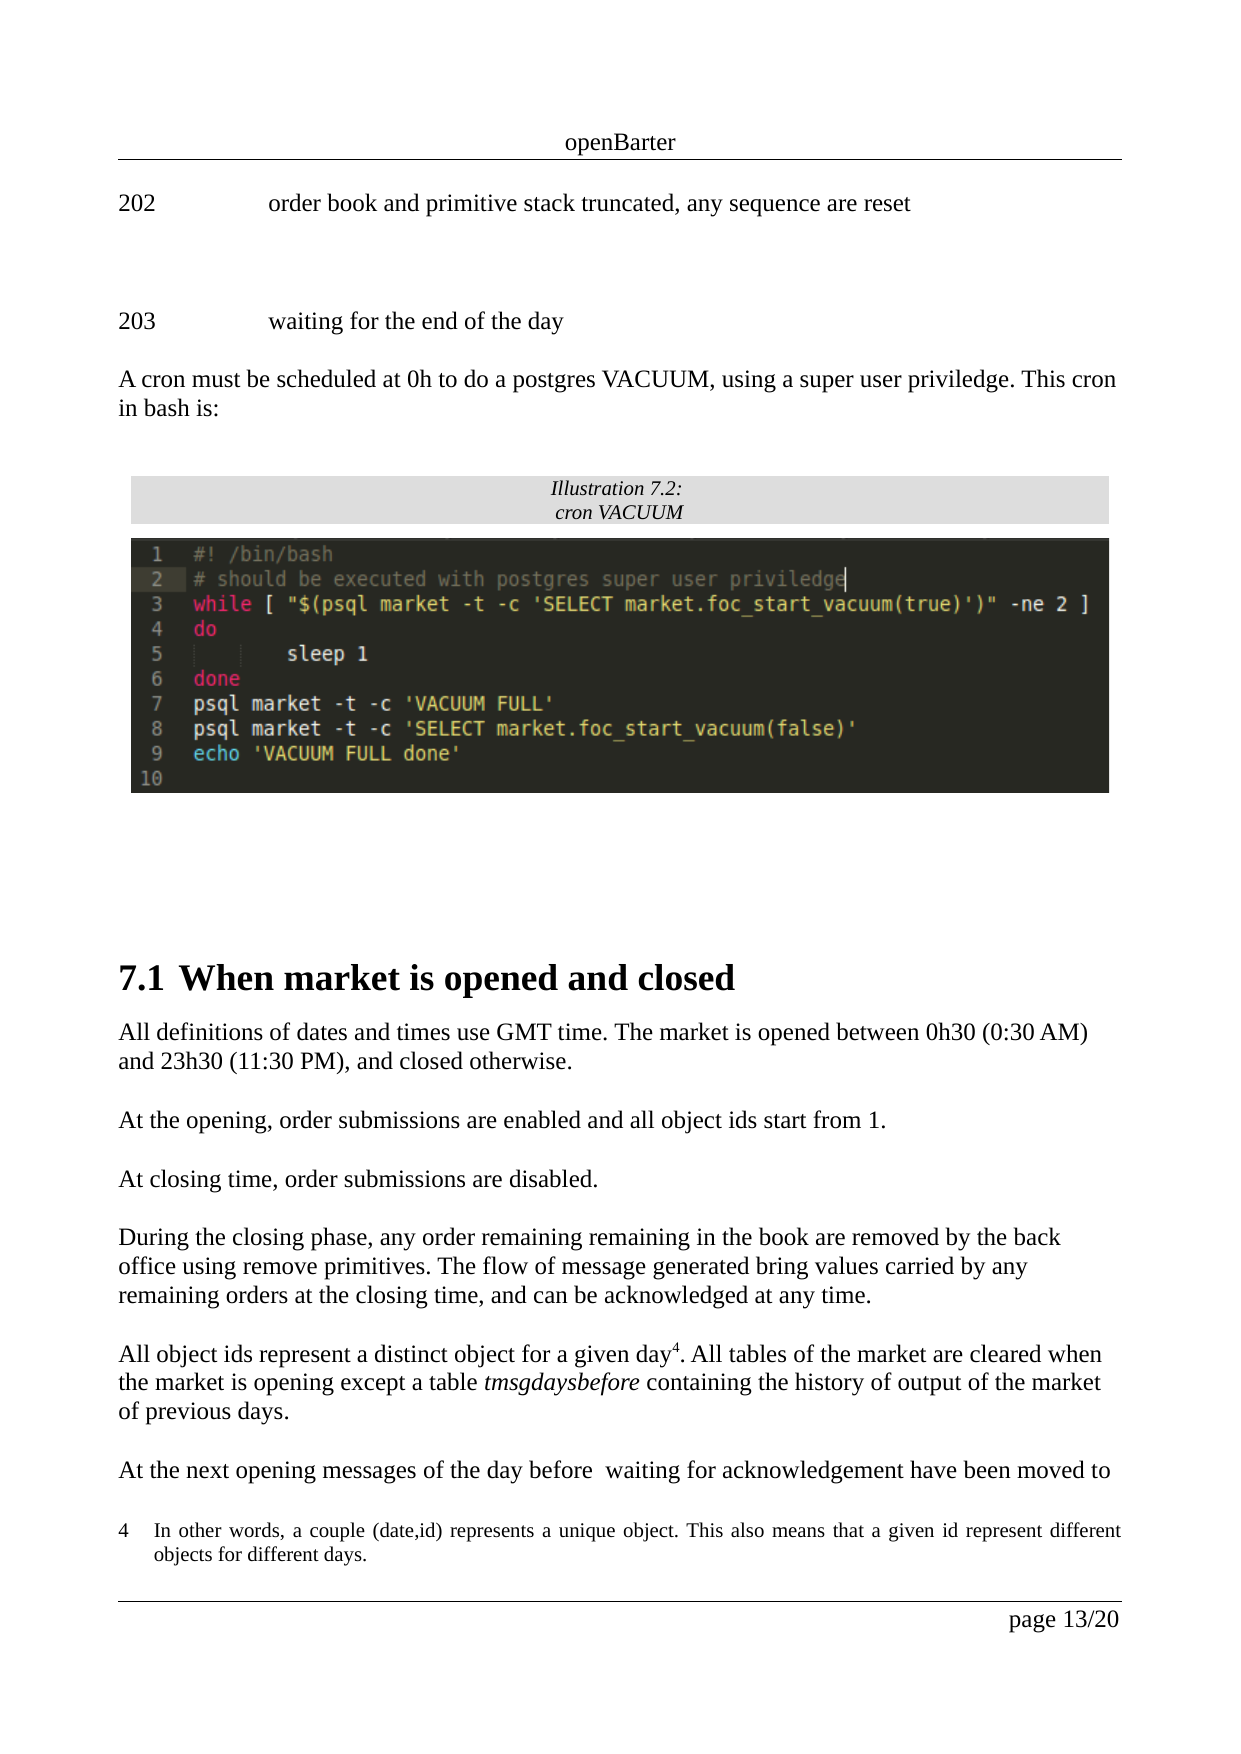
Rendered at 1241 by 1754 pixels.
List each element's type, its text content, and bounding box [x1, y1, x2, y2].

text At the opening, order submissions are enabled and all object ids start from 1. [118, 1105, 1122, 1134]
text Illustration 7.2: cron VACUUM [131, 476, 1109, 524]
text A cron must be scheduled at 0h to do a postgres VACUUM, using a super user priviledge. This cron in bash is: [118, 364, 1122, 422]
picture [131, 538, 1110, 793]
text 202 order book and primitive stack truncated, any sequence are reset [118, 188, 1122, 217]
text All object ids represent a distinct object for a given day. All tables of the market are cleared when the market is opening except a table tmsgdaysbefore containing the history of output of the market of previous days. [118, 1339, 1122, 1425]
text During the closing phase, any order remaining remaining in the book are removed by the back office using remove primitives. The flow of message generated bring values carried by any remaining orders at the closing time, and can be acknowledged at any time. [118, 1222, 1122, 1309]
text At closing time, order submissions are disabled. [118, 1164, 1122, 1192]
text All definitions of dates and times use GMT time. The market is opened between 0h30 (0:30 AM) and 23h30 (11:30 PM), and closed otherwise. [118, 1017, 1122, 1075]
subtitle When market is opened and closed [118, 956, 1122, 999]
text At the next opening messages of the day before waiting for acknowledgement have been moved to [118, 1455, 1122, 1484]
text 203 waiting for the end of the day [118, 306, 1122, 334]
text In other words, a couple (date,id) represents a unique object. This also means that a given id represent different objects for different days. [118, 1518, 1122, 1566]
